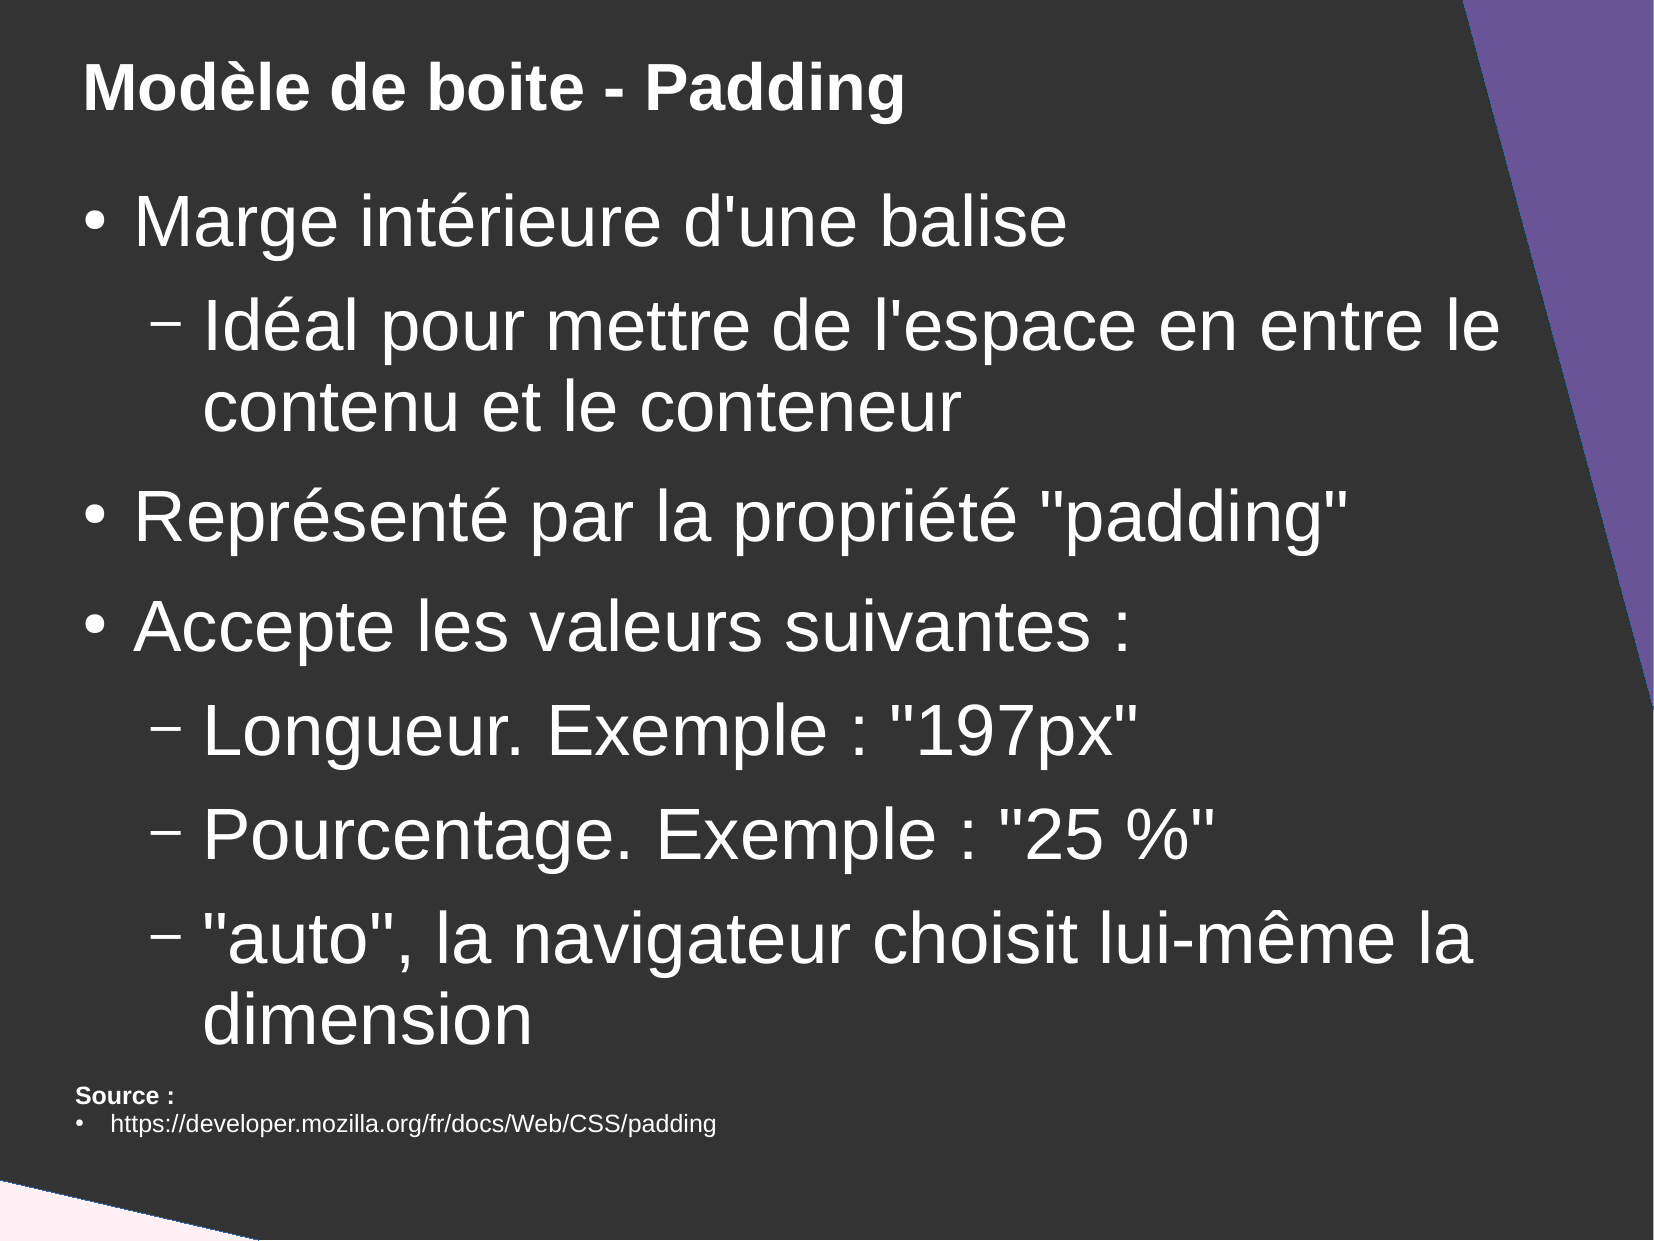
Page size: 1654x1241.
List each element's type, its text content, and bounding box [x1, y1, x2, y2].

text_box [1463, 0, 1654, 710]
list Marge intérieure d'une balise Idéal pour mettre de l'espace en entre le contenu et le conteneur Représenté par la propriété "padding" Accepte les valeurs suivantes : Longueur. Exemple : "197px" Pourcentage. Exemple : "25 %" "auto", la navigateur choisit lui-même la dimension [64, 180, 1604, 1063]
title Modèle de boite - Padding [82, 49, 1571, 130]
text_box [0, 1180, 263, 1241]
text_box Source : https://developer.mozilla.org/fr/docs/Web/CSS/padding [60, 1074, 1546, 1217]
